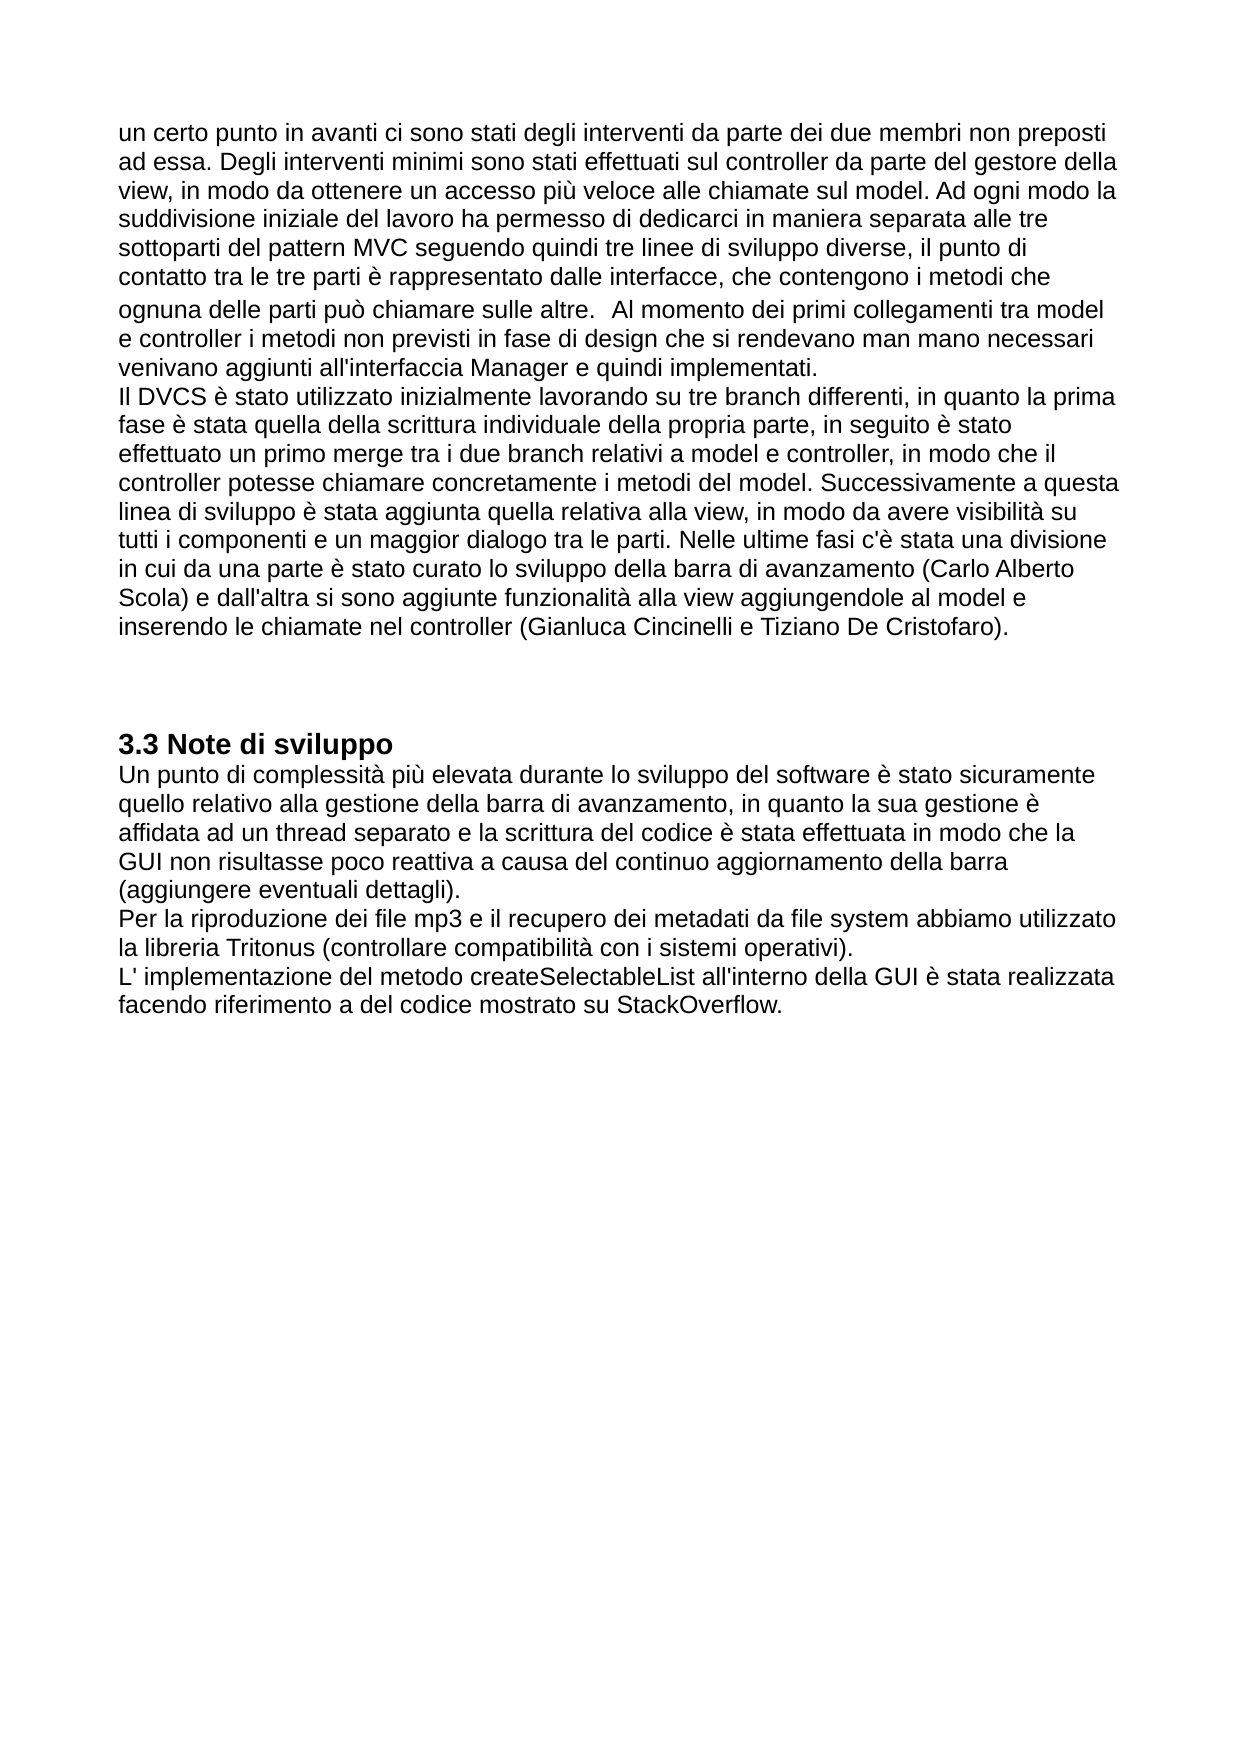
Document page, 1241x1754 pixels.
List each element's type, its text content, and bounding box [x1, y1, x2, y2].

text Per la riproduzione dei file mp3 e il recupero dei metadati da file system abbiamo utilizzato la libreria Tritonus (controllare compatibilità con i sistemi operativi). [118, 904, 1122, 961]
text Il DVCS è stato utilizzato inizialmente lavorando su tre branch differenti, in quanto la prima fase è stata quella della scrittura individuale della propria parte, in seguito è stato effettuato un primo merge tra i due branch relativi a model e controller, in modo che il controller potesse chiamare concretamente i metodi del model. Successivamente a questa linea di sviluppo è stata aggiunta quella relativa alla view, in modo da avere visibilità su tutti i componenti e un maggior dialogo tra le parti. Nelle ultime fasi c'è stata una divisione in cui da una parte è stato curato lo sviluppo della barra di avanzamento (Carlo Alberto Scola) e dall'altra si sono aggiunte funzionalità alla view aggiungendole al model e inserendo le chiamate nel controller (Gianluca Cincinelli e Tiziano De Cristofaro). [118, 382, 1122, 640]
text L' implementazione del metodo createSelectableList all'interno della GUI è stata realizzata facendo riferimento a del codice mostrato su StackOverflow. [118, 961, 1122, 1019]
text 3.3 Note di sviluppo [118, 727, 1122, 760]
text Un punto di complessità più elevata durante lo sviluppo del software è stato sicuramente quello relativo alla gestione della barra di avanzamento, in quanto la sua gestione è affidata ad un thread separato e la scrittura del codice è stata effettuata in modo che la GUI non risultasse poco reattiva a causa del continuo aggiornamento della barra (aggiungere eventuali dettagli). [118, 760, 1122, 904]
text un certo punto in avanti ci sono stati degli interventi da parte dei due membri non preposti ad essa. Degli interventi minimi sono stati effettuati sul controller da parte del gestore della view, in modo da ottenere un accesso più veloce alle chiamate sul model. Ad ogni modo la suddivisione iniziale del lavoro ha permesso di dedicarci in maniera separata alle tre sottoparti del pattern MVC seguendo quindi tre linee di sviluppo diverse, il punto di contatto tra le tre parti è rappresentato dalle interfacce, che contengono i metodi che ognuna delle parti può chiamare sulle altre. Al momento dei primi collegamenti tra model e controller i metodi non previsti in fase di design che si rendevano man mano necessari venivano aggiunti all'interfaccia Manager e quindi implementati. [118, 118, 1122, 382]
